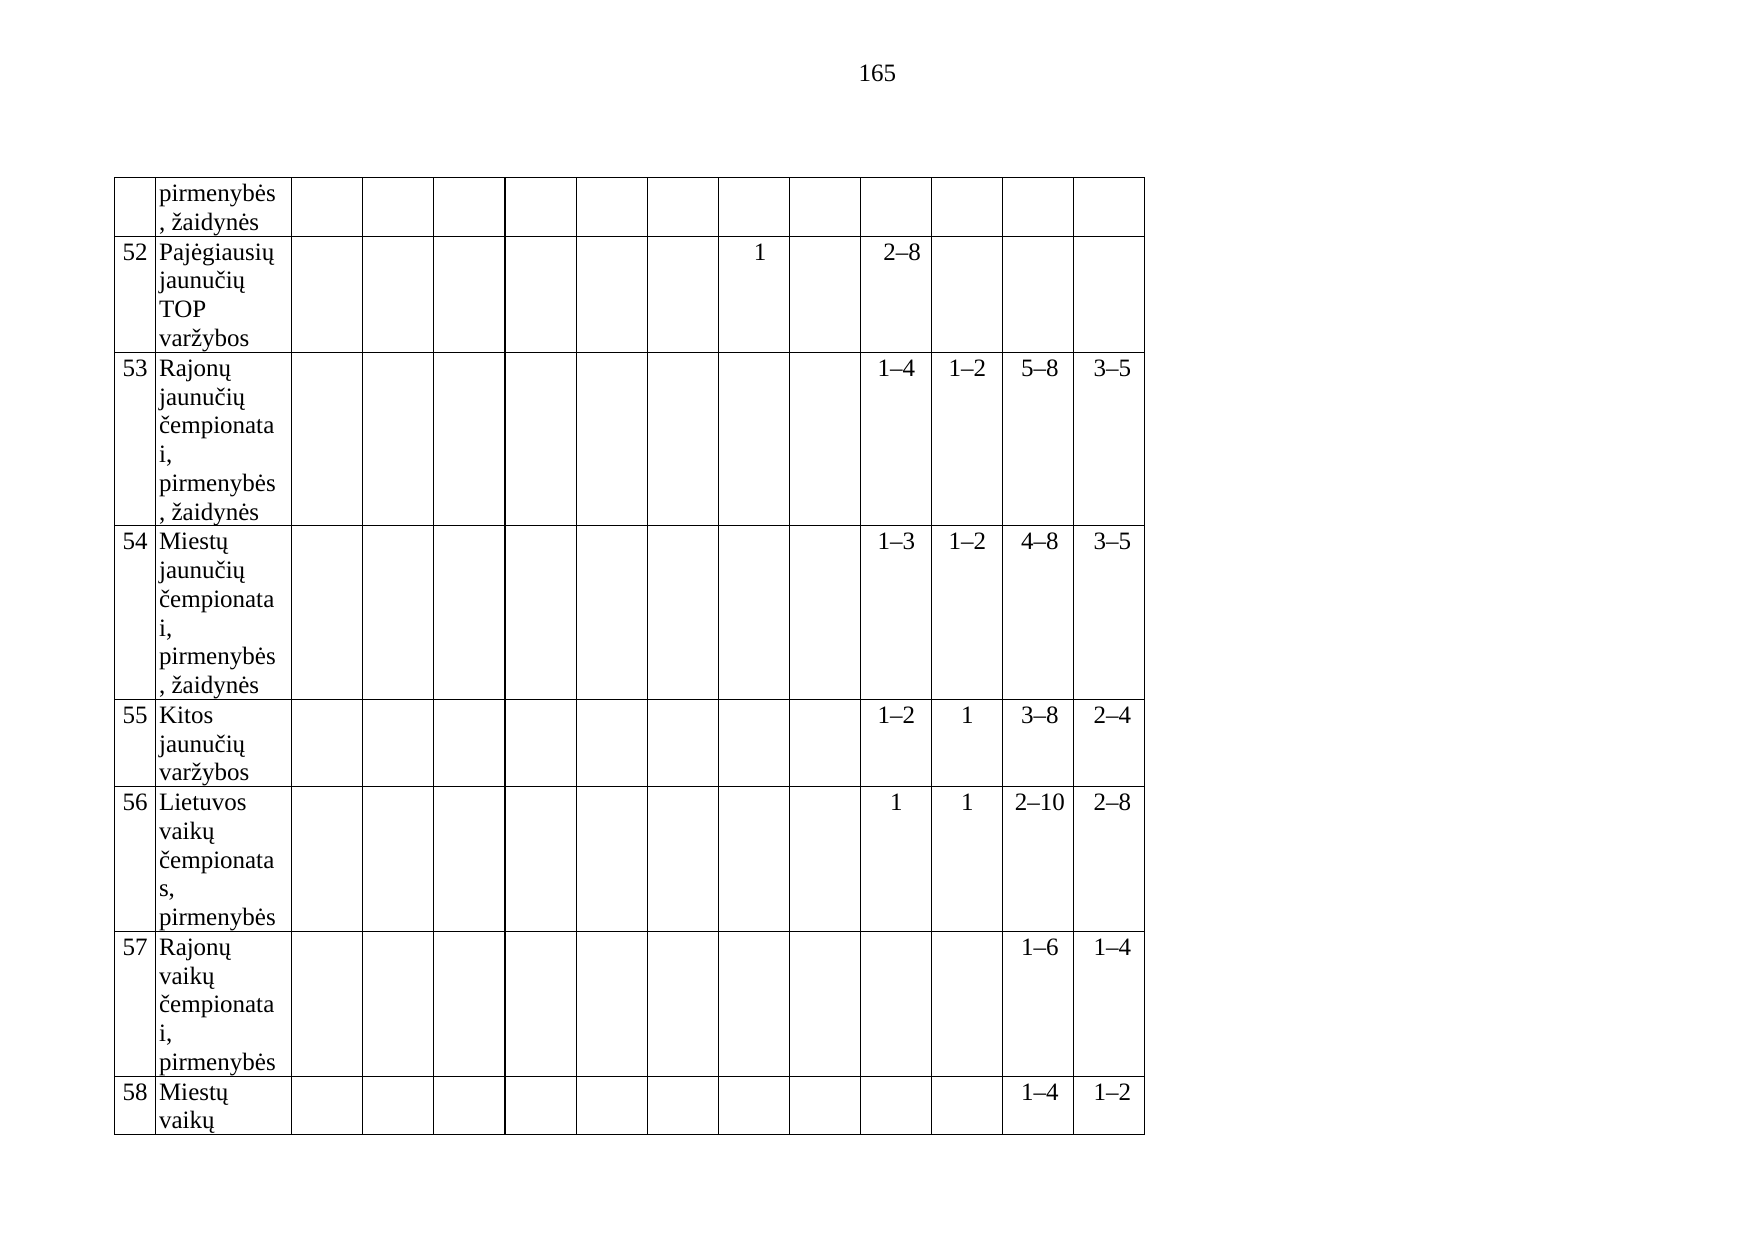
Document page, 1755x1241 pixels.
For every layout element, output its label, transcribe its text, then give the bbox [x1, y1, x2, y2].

table_cell 3–5 [1074, 526, 1144, 699]
table_cell [577, 932, 647, 1076]
table_cell [292, 700, 362, 786]
table_cell 1 [932, 787, 1002, 931]
table_cell [719, 787, 789, 931]
table_cell [648, 178, 718, 236]
table_cell [434, 237, 504, 352]
table_cell 2–8 [1074, 787, 1144, 931]
table_cell [577, 178, 647, 236]
table_cell [648, 237, 718, 352]
table_cell [115, 178, 155, 236]
table_cell [932, 237, 1002, 352]
table_cell [363, 237, 433, 352]
table_cell Lietuvos vaikų čempionatas, pirmenybės [156, 787, 291, 931]
table_cell [363, 178, 433, 236]
table_cell Rajonų vaikų čempionatai, pirmenybės [156, 932, 291, 1076]
table_cell Miestų jaunučių čempionatai, pirmenybės, žaidynės [156, 526, 291, 699]
table_cell [1074, 237, 1144, 352]
table_cell [363, 526, 433, 699]
table_cell [506, 178, 576, 236]
table_cell 58 [115, 1077, 155, 1134]
table_cell [1003, 178, 1073, 236]
table_cell [577, 353, 647, 525]
table_cell [363, 1077, 433, 1134]
table_cell [292, 178, 362, 236]
table_cell 4–8 [1003, 526, 1073, 699]
table_cell [363, 932, 433, 1076]
table_cell [434, 1077, 504, 1134]
table_cell [506, 237, 576, 352]
table_cell [434, 932, 504, 1076]
table_cell [577, 787, 647, 931]
table_cell [506, 932, 576, 1076]
table_cell [506, 787, 576, 931]
table_cell Rajonų jaunučių čempionatai, pirmenybės, žaidynės [156, 353, 291, 525]
table_cell [292, 526, 362, 699]
table_cell Miestų vaikų [156, 1077, 291, 1134]
table_cell [363, 353, 433, 525]
table_cell [861, 178, 931, 236]
table_cell 1 [719, 237, 789, 352]
table_cell [1074, 178, 1144, 236]
table_cell [790, 237, 860, 352]
table_cell 1–2 [1074, 1077, 1144, 1134]
table_cell 1–3 [861, 526, 931, 699]
table_cell [719, 353, 789, 525]
table_cell pirmenybės, žaidynės [156, 178, 291, 236]
table_cell 1–4 [1074, 932, 1144, 1076]
table_cell 1 [861, 787, 931, 931]
table_cell 2–8 [861, 237, 931, 352]
table_cell [434, 353, 504, 525]
table_cell [648, 700, 718, 786]
table_cell 1–2 [932, 526, 1002, 699]
table_cell [719, 700, 789, 786]
table_cell [577, 1077, 647, 1134]
table_cell [790, 178, 860, 236]
table_cell [719, 526, 789, 699]
table_cell 3–5 [1074, 353, 1144, 525]
table_cell [434, 787, 504, 931]
table_cell 1–4 [1003, 1077, 1073, 1134]
table_cell [506, 526, 576, 699]
table_cell 53 [115, 353, 155, 525]
table_cell [434, 700, 504, 786]
table_cell [648, 526, 718, 699]
table_cell 54 [115, 526, 155, 699]
table_cell [292, 932, 362, 1076]
table_cell [434, 526, 504, 699]
table_cell [790, 353, 860, 525]
table_cell [790, 526, 860, 699]
table_cell [292, 1077, 362, 1134]
table_cell [434, 178, 504, 236]
table_cell [292, 237, 362, 352]
table_cell [1003, 237, 1073, 352]
table_cell 1–6 [1003, 932, 1073, 1076]
table_cell [719, 178, 789, 236]
table_cell 2–10 [1003, 787, 1073, 931]
table_cell [648, 1077, 718, 1134]
table_cell [790, 1077, 860, 1134]
table_cell [790, 700, 860, 786]
table_cell [932, 932, 1002, 1076]
table_cell 1 [932, 700, 1002, 786]
table_cell [577, 700, 647, 786]
table_cell [506, 700, 576, 786]
table_cell [577, 526, 647, 699]
table_cell [577, 237, 647, 352]
table_cell 56 [115, 787, 155, 931]
table_cell 1–2 [861, 700, 931, 786]
table_cell [648, 932, 718, 1076]
table_cell [363, 787, 433, 931]
table_cell [932, 178, 1002, 236]
table_cell [861, 932, 931, 1076]
table_cell [719, 932, 789, 1076]
table_cell [506, 353, 576, 525]
table_cell [790, 787, 860, 931]
table_cell [506, 1077, 576, 1134]
table_cell 5–8 [1003, 353, 1073, 525]
table_cell Pajėgiausių jaunučių TOP varžybos [156, 237, 291, 352]
table_cell 3–8 [1003, 700, 1073, 786]
table_cell [292, 787, 362, 931]
table_cell [648, 353, 718, 525]
table_cell [932, 1077, 1002, 1134]
table_cell 57 [115, 932, 155, 1076]
table_cell 55 [115, 700, 155, 786]
table_cell Kitos jaunučių varžybos [156, 700, 291, 786]
table_cell [292, 353, 362, 525]
table_cell 52 [115, 237, 155, 352]
table_cell [861, 1077, 931, 1134]
table_cell [648, 787, 718, 931]
table_cell 1–2 [932, 353, 1002, 525]
table_cell 2–4 [1074, 700, 1144, 786]
table_cell [790, 932, 860, 1076]
table_cell [719, 1077, 789, 1134]
table_cell 1–4 [861, 353, 931, 525]
table_cell [363, 700, 433, 786]
